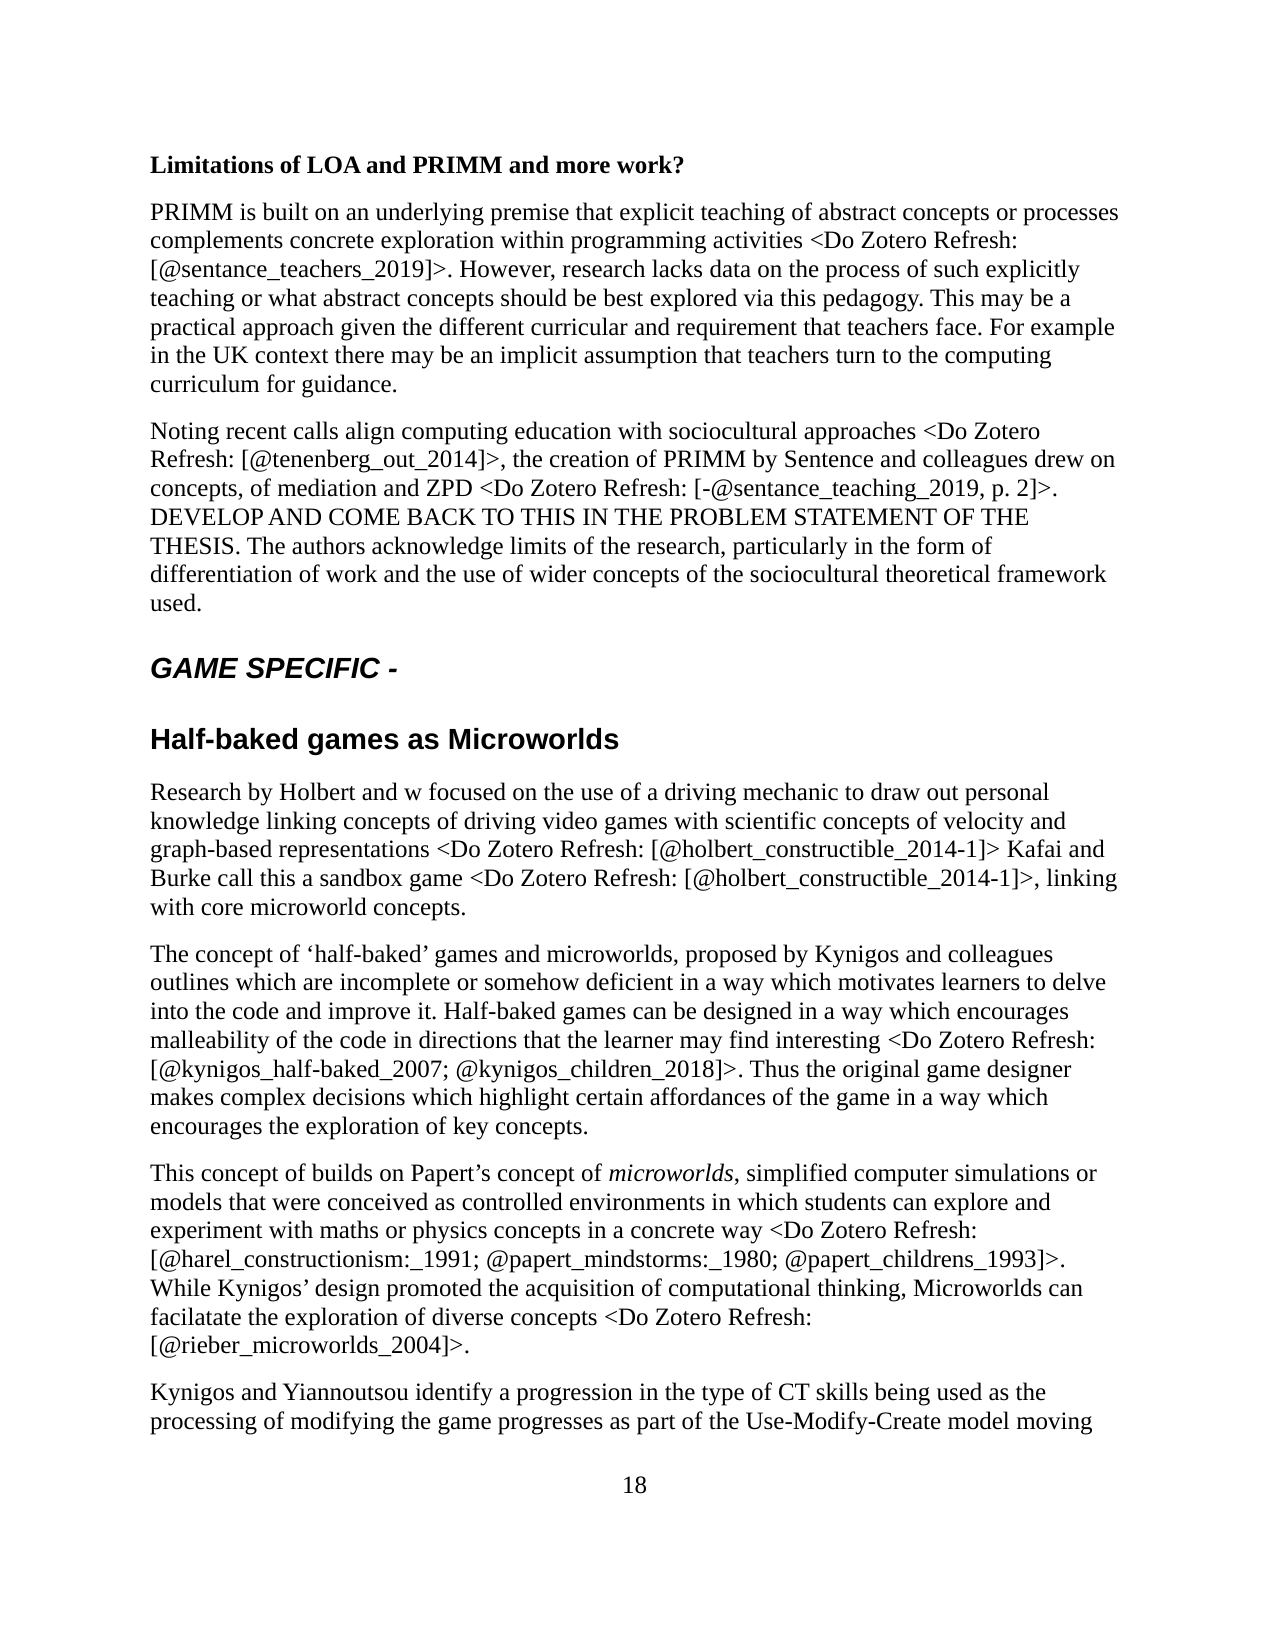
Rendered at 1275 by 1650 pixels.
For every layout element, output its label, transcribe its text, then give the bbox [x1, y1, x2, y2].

text The concept of ‘half-baked’ games and microworlds, proposed by Kynigos and colleagues outlines which are incomplete or somehow deficient in a way which motivates learners to delve into the code and improve it. Half-baked games can be designed in a way which encourages malleability of the code in directions that the learner may find interesting <Do Zotero Refresh: [@kynigos_half-baked_2007; @kynigos_children_2018]>. Thus the original game designer makes complex decisions which highlight certain affordances of the game in a way which encourages the exploration of key concepts. [150, 939, 1125, 1140]
text This concept of builds on Papert’s concept of microworlds, simplified computer simulations or models that were conceived as controlled environments in which students can explore and experiment with maths or physics concepts in a concrete way <Do Zotero Refresh: [@harel_constructionism:_1991; @papert_mindstorms:_1980; @papert_childrens_1993]>. While Kynigos’ design promoted the acquisition of computational thinking, Microworlds can facilatate the exploration of diverse concepts <Do Zotero Refresh: [@rieber_microworlds_2004]>. [150, 1158, 1125, 1359]
subtitle GAME SPECIFIC - [150, 651, 1125, 684]
text PRIMM is built on an underlying premise that explicit teaching of abstract concepts or processes complements concrete exploration within programming activities <Do Zotero Refresh: [@sentance_teachers_2019]>. However, research lacks data on the process of such explicitly teaching or what abstract concepts should be best explored via this pedagogy. This may be a practical approach given the different curricular and requirement that teachers face. For example in the UK context there may be an implicit assumption that teachers turn to the computing curriculum for guidance. [150, 197, 1125, 398]
text Noting recent calls align computing education with sociocultural approaches <Do Zotero Refresh: [@tenenberg_out_2014]>, the creation of PRIMM by Sentence and colleagues drew on concepts, of mediation and ZPD <Do Zotero Refresh: [-@sentance_teaching_2019, p. 2]>. DEVELOP AND COME BACK TO THIS IN THE PROBLEM STATEMENT OF THE THESIS. The authors acknowledge limits of the research, particularly in the form of differentiation of work and the use of wider concepts of the sociocultural theoretical framework used. [150, 416, 1125, 617]
text Limitations of LOA and PRIMM and more work? [150, 150, 1125, 179]
text Kynigos and Yiannoutsou identify a progression in the type of CT skills being used as the processing of modifying the game progresses as part of the Use-Modify-Create model moving [150, 1377, 1125, 1434]
subtitle Half-baked games as Microworlds [150, 722, 1125, 756]
text Research by Holbert and w focused on the use of a driving mechanic to draw out personal knowledge linking concepts of driving video games with scientific concepts of velocity and graph-based representations <Do Zotero Refresh: [@holbert_constructible_2014-1]> Kafai and Burke call this a sandbox game <Do Zotero Refresh: [@holbert_constructible_2014-1]>, linking with core microworld concepts. [150, 777, 1125, 921]
